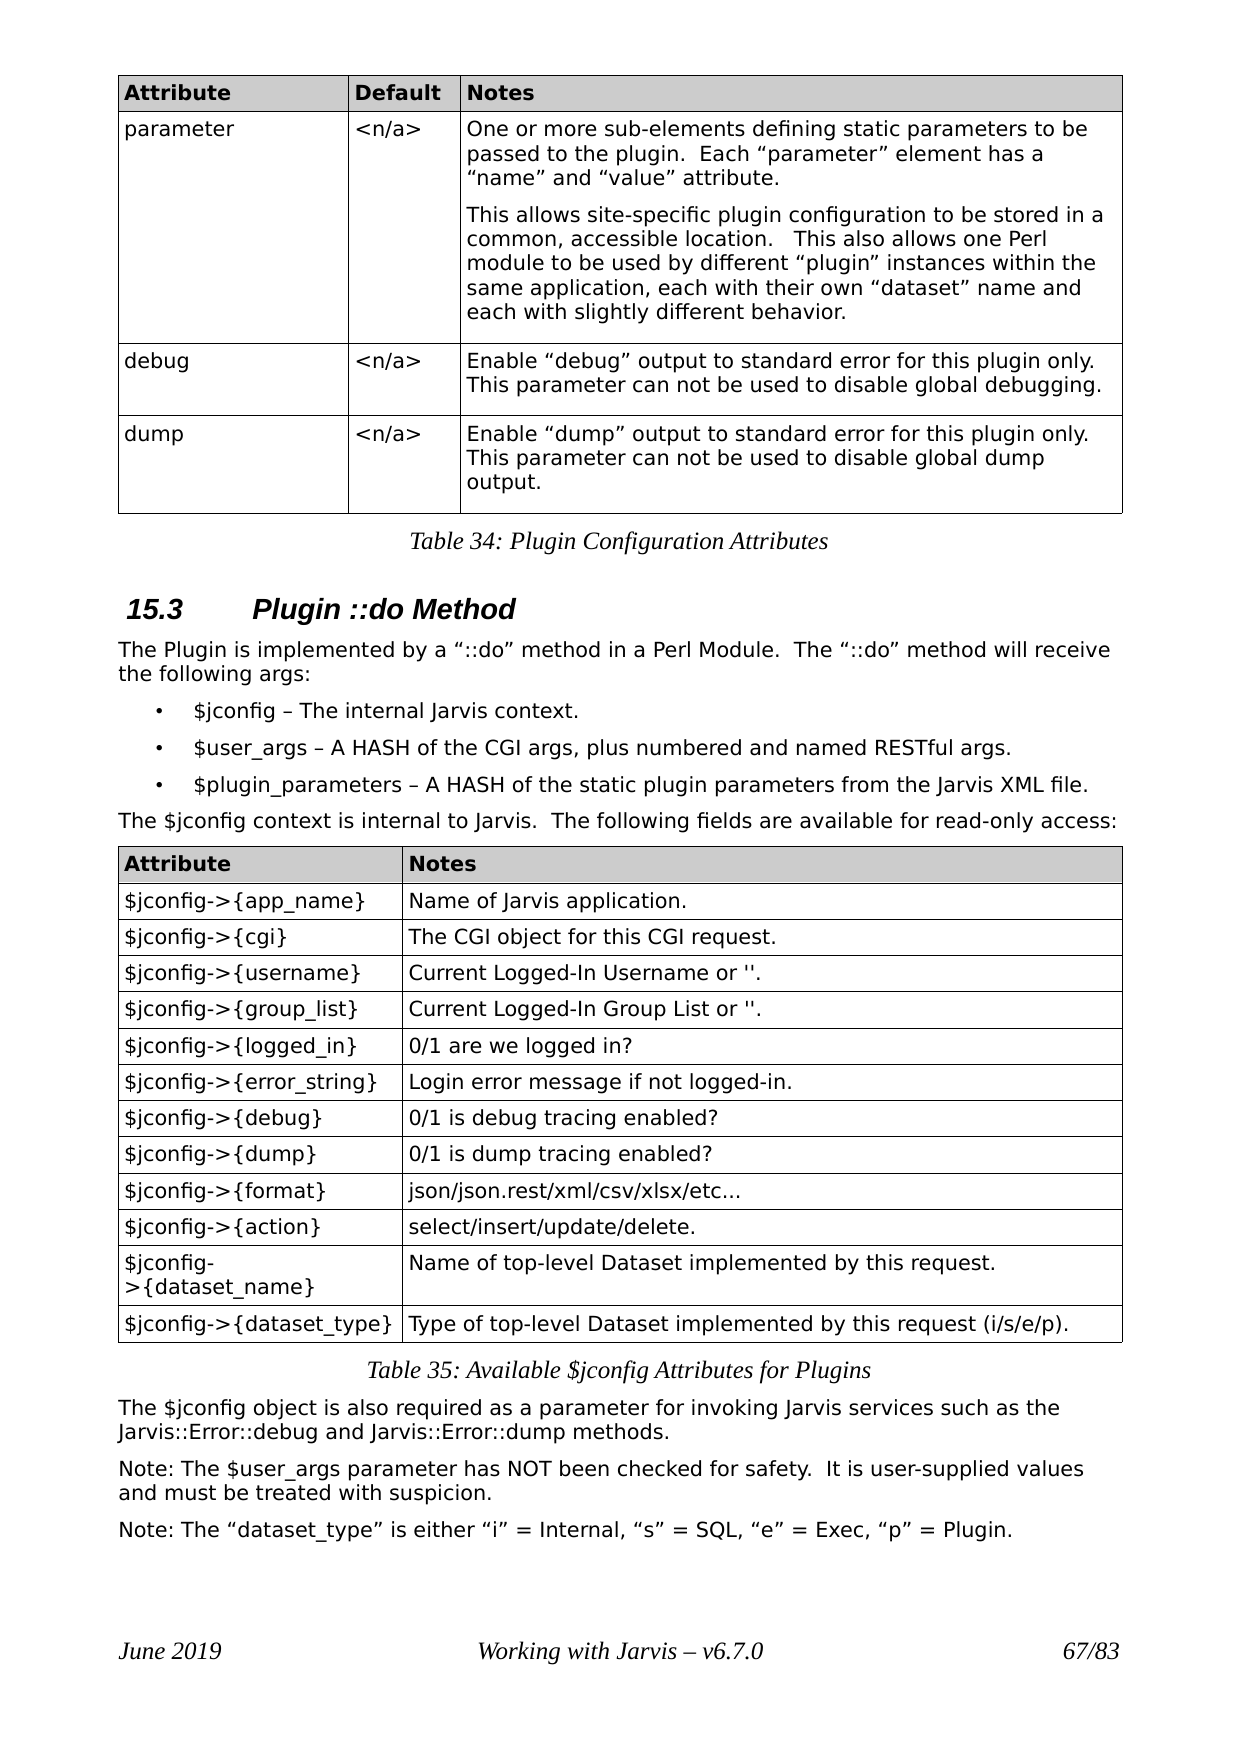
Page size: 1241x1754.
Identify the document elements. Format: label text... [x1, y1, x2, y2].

table_cell json/json.rest/xml/csv/xlsx/etc... [403, 1174, 1122, 1209]
table_cell $jconfig->{error_string} [119, 1065, 402, 1100]
text Note: The “dataset_type” is either “i” = Internal, “s” = SQL, “e” = Exec, “p” = Plugin. [118, 1518, 1122, 1542]
table_cell Login error message if not logged-in. [403, 1065, 1122, 1100]
table_cell $jconfig->{logged_in} [119, 1029, 402, 1064]
list $plugin_parameters – A HASH of the static plugin parameters from the Jarvis XML file. [156, 773, 1122, 797]
table_cell $jconfig->{app_name} [119, 884, 402, 919]
table_cell $jconfig->{cgi} [119, 920, 402, 955]
table_cell Enable “debug” output to standard error for this plugin only. This parameter can not be used to disable global debugging. [461, 344, 1122, 415]
table_cell Type of top-level Dataset implemented by this request (i/s/e/p). [403, 1306, 1122, 1342]
table_cell $jconfig->{format} [119, 1174, 402, 1209]
table_cell Current Logged-In Group List or ''. [403, 992, 1122, 1027]
text Table 34: Plugin Configuration Attributes [118, 526, 1122, 554]
table_header Notes [461, 76, 1122, 111]
table_header Default [349, 76, 460, 111]
table_cell debug [119, 344, 348, 415]
table_cell Current Logged-In Username or ''. [403, 956, 1122, 991]
table_cell $jconfig->{dump} [119, 1137, 402, 1172]
table_cell Name of Jarvis application. [403, 884, 1122, 919]
table_cell <n/a> [349, 344, 460, 415]
text The Plugin is implemented by a “::do” method in a Perl Module. The “::do” method will receive the following args: [118, 638, 1122, 687]
table_cell Name of top-level Dataset implemented by this request. [403, 1246, 1122, 1305]
table_cell $jconfig->{debug} [119, 1101, 402, 1136]
table_cell 0/1 are we logged in? [403, 1029, 1122, 1064]
text The $jconfig object is also required as a parameter for invoking Jarvis services such as the Jarvis::Error::debug and Jarvis::Error::dump methods. [118, 1396, 1122, 1444]
table_header Notes [403, 847, 1122, 882]
table_cell 0/1 is debug tracing enabled? [403, 1101, 1122, 1136]
table_header Attribute [119, 76, 348, 111]
text The $jconfig context is internal to Jarvis. The following fields are available for read-only access: [118, 809, 1122, 834]
text Note: The $user_args parameter has NOT been checked for safety. It is user-supplied values and must be treated with suspicion. [118, 1457, 1122, 1506]
table_header Attribute [119, 847, 402, 882]
table_cell parameter [119, 112, 348, 342]
table_cell The CGI object for this CGI request. [403, 920, 1122, 955]
table_cell One or more sub-elements defining static parameters to be passed to the plugin. Each “parameter” element has a “name” and “value” attribute. This allows site-specific plugin configuration to be stored in a common, accessible location. This also allows one Perl module to be used by different “plugin” instances within the same application, each with their own “dataset” name and each with slightly different behavior. [461, 112, 1122, 342]
table_cell $jconfig->{dataset_type} [119, 1306, 402, 1342]
table_cell $jconfig->{group_list} [119, 992, 402, 1027]
table_cell <n/a> [349, 416, 460, 513]
table_cell 0/1 is dump tracing enabled? [403, 1137, 1122, 1172]
table_cell Enable “dump” output to standard error for this plugin only. This parameter can not be used to disable global dump output. [461, 416, 1122, 513]
list $jconfig – The internal Jarvis context. [156, 699, 1122, 723]
table_cell select/insert/update/delete. [403, 1210, 1122, 1245]
list $user_args – A HASH of the CGI args, plus numbered and named RESTful args. [156, 736, 1122, 760]
table_cell $jconfig->{dataset_name} [119, 1246, 402, 1305]
table_cell $jconfig->{action} [119, 1210, 402, 1245]
table_cell <n/a> [349, 112, 460, 342]
subtitle Plugin ::do Method [118, 592, 1122, 626]
table_cell $jconfig->{username} [119, 956, 402, 991]
text Table 35: Available $jconfig Attributes for Plugins [118, 1355, 1122, 1383]
table_cell dump [119, 416, 348, 513]
